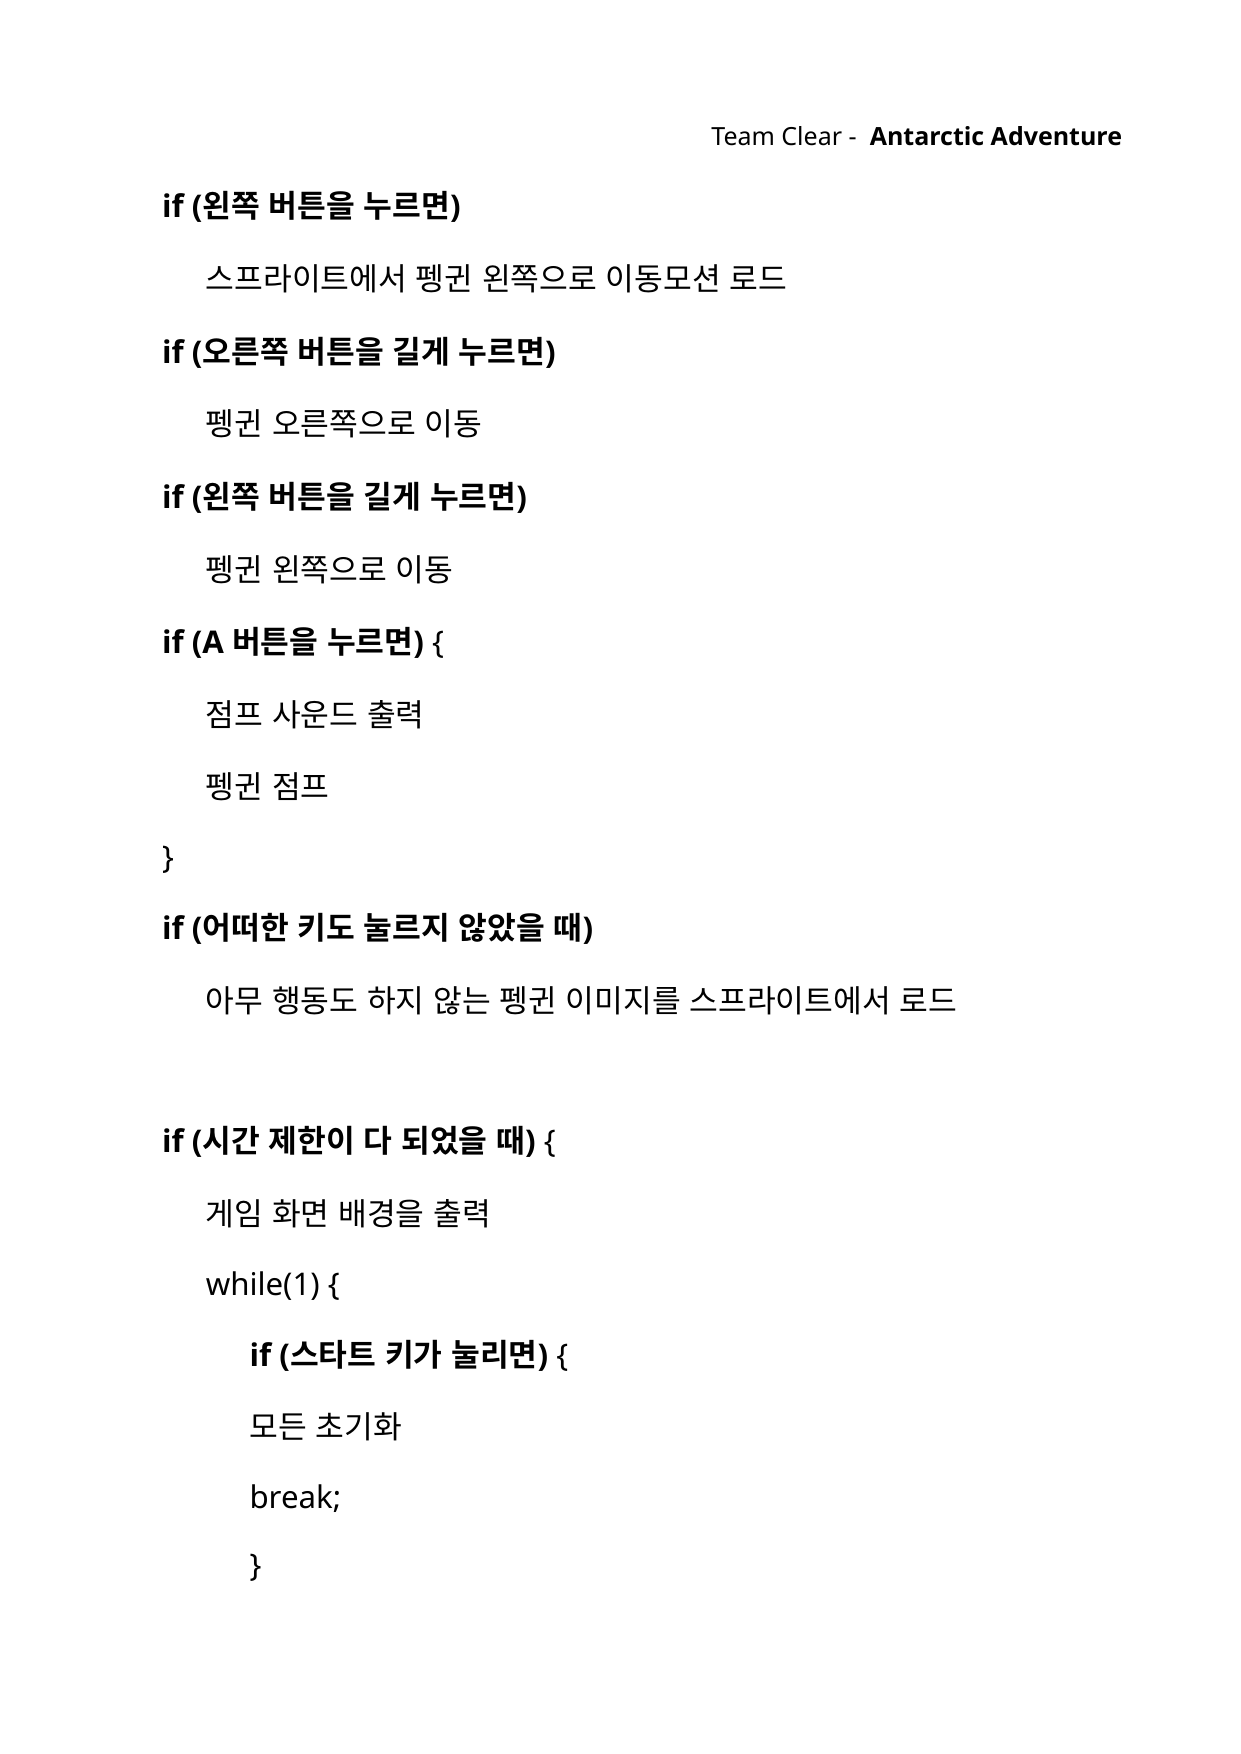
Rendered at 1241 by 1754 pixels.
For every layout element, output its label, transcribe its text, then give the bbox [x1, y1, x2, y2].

text 펭귄 점프 [118, 762, 1122, 808]
text 스프라이트에서 펭귄 왼쪽으로 이동모션 로드 [118, 254, 1122, 300]
text } [118, 835, 1122, 878]
text 아무 행동도 하지 않는 펭귄 이미지를 스프라이트에서 로드 [118, 976, 1122, 1021]
text 점프 사운드 출력 [118, 690, 1122, 735]
text if (어떠한 키도 눌르지 않았을 때) [118, 903, 1122, 949]
text } [118, 1543, 1122, 1586]
text if (시간 제한이 다 되었을 때) { [118, 1117, 1122, 1162]
text if (왼쪽 버튼을 누르면) [118, 182, 1122, 227]
text 모든 초기화 [118, 1402, 1122, 1448]
text break; [118, 1475, 1122, 1518]
text if (스타트 키가 눌리면) { [118, 1330, 1122, 1375]
text 펭귄 왼쪽으로 이동 [118, 545, 1122, 590]
text if (A 버튼을 누르면) { [118, 617, 1122, 663]
text if (왼쪽 버튼을 길게 누르면) [118, 472, 1122, 517]
text if (오른쪽 버튼을 길게 누르면) [118, 327, 1122, 372]
text 게임 화면 배경을 출력 [118, 1189, 1122, 1234]
text 펭귄 오른쪽으로 이동 [118, 399, 1122, 445]
text while(1) { [118, 1262, 1122, 1304]
